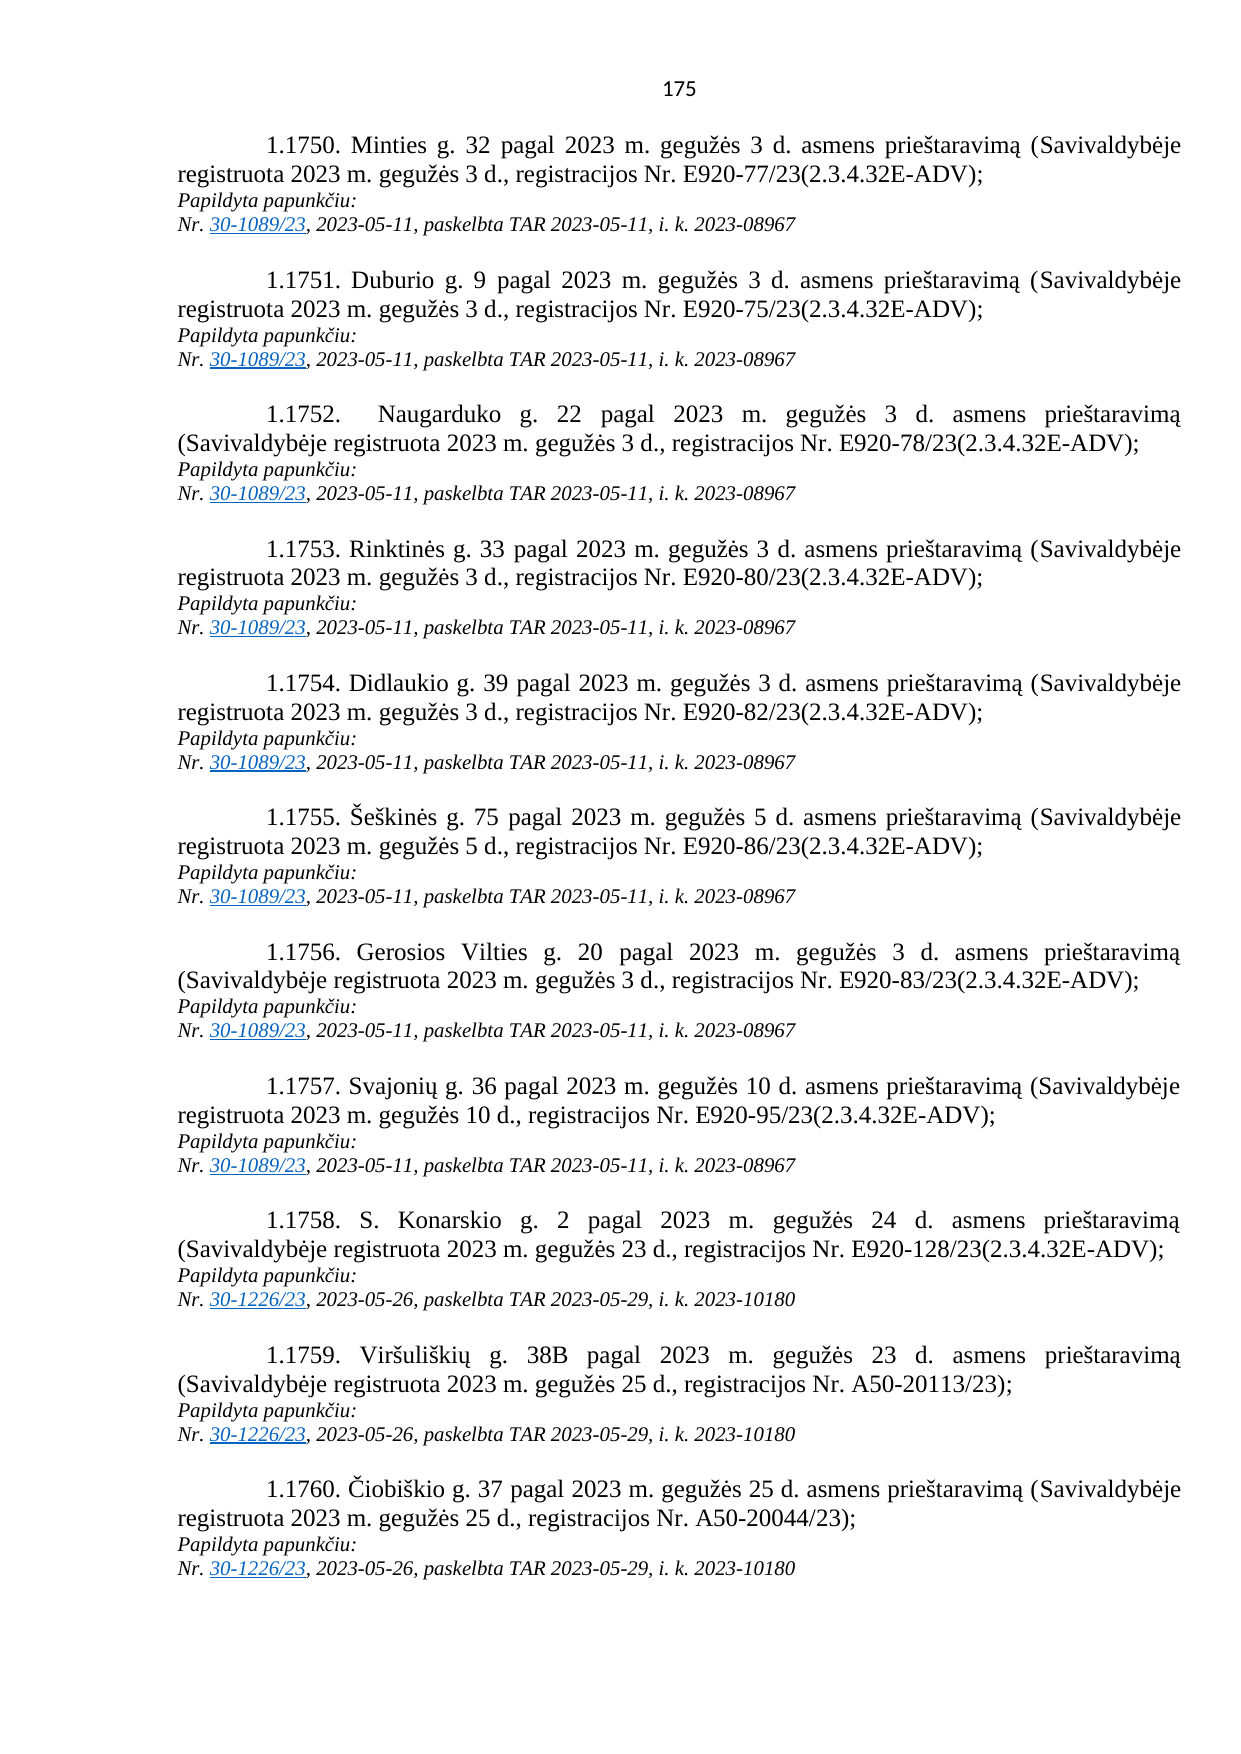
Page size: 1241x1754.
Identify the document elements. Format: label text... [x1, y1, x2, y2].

text Papildyta papunkčiu: [177, 1263, 1181, 1287]
text 1.1756. Gerosios Vilties g. 20 pagal 2023 m. gegužės 3 d. asmens prieštaravimą (Savivaldybėje registruota 2023 m. gegužės 3 d., registracijos Nr. E920-83/23(2.3.4.32E-ADV); [177, 937, 1181, 994]
text Nr. 30-1089/23, 2023-05-11, paskelbta TAR 2023-05-11, i. k. 2023-08967 [177, 1018, 1181, 1042]
text 1.1751. Duburio g. 9 pagal 2023 m. gegužės 3 d. asmens prieštaravimą (Savivaldybėje registruota 2023 m. gegužės 3 d., registracijos Nr. E920-75/23(2.3.4.32E-ADV); [177, 265, 1181, 322]
text Papildyta papunkčiu: [177, 860, 1181, 884]
text Nr. 30-1089/23, 2023-05-11, paskelbta TAR 2023-05-11, i. k. 2023-08967 [177, 347, 1181, 371]
text Nr. 30-1226/23, 2023-05-26, paskelbta TAR 2023-05-29, i. k. 2023-10180 [177, 1556, 1181, 1580]
text 1.1759. Viršuliškių g. 38B pagal 2023 m. gegužės 23 d. asmens prieštaravimą (Savivaldybėje registruota 2023 m. gegužės 25 d., registracijos Nr. A50-20113/23); [177, 1340, 1181, 1397]
text 1.1760. Čiobiškio g. 37 pagal 2023 m. gegužės 25 d. asmens prieštaravimą (Savivaldybėje registruota 2023 m. gegužės 25 d., registracijos Nr. A50-20044/23); [177, 1474, 1181, 1532]
text Papildyta papunkčiu: [177, 994, 1181, 1018]
text 1.1753. Rinktinės g. 33 pagal 2023 m. gegužės 3 d. asmens prieštaravimą (Savivaldybėje registruota 2023 m. gegužės 3 d., registracijos Nr. E920-80/23(2.3.4.32E-ADV); [177, 534, 1181, 591]
text Papildyta papunkčiu: [177, 1129, 1181, 1153]
text Nr. 30-1226/23, 2023-05-26, paskelbta TAR 2023-05-29, i. k. 2023-10180 [177, 1287, 1181, 1311]
text Papildyta papunkčiu: [177, 457, 1181, 481]
text Papildyta papunkčiu: [177, 322, 1181, 347]
text Nr. 30-1089/23, 2023-05-11, paskelbta TAR 2023-05-11, i. k. 2023-08967 [177, 212, 1181, 236]
text Nr. 30-1089/23, 2023-05-11, paskelbta TAR 2023-05-11, i. k. 2023-08967 [177, 884, 1181, 908]
text 1.1752. Naugarduko g. 22 pagal 2023 m. gegužės 3 d. asmens prieštaravimą (Savivaldybėje registruota 2023 m. gegužės 3 d., registracijos Nr. E920-78/23(2.3.4.32E-ADV); [177, 399, 1181, 457]
text Nr. 30-1089/23, 2023-05-11, paskelbta TAR 2023-05-11, i. k. 2023-08967 [177, 615, 1181, 639]
text 1.1758. S. Konarskio g. 2 pagal 2023 m. gegužės 24 d. asmens prieštaravimą (Savivaldybėje registruota 2023 m. gegužės 23 d., registracijos Nr. E920-128/23(2.3.4.32E-ADV); [177, 1206, 1181, 1263]
text Nr. 30-1089/23, 2023-05-11, paskelbta TAR 2023-05-11, i. k. 2023-08967 [177, 1153, 1181, 1177]
text Nr. 30-1226/23, 2023-05-26, paskelbta TAR 2023-05-29, i. k. 2023-10180 [177, 1422, 1181, 1446]
text Papildyta papunkčiu: [177, 591, 1181, 615]
text 1.1754. Didlaukio g. 39 pagal 2023 m. gegužės 3 d. asmens prieštaravimą (Savivaldybėje registruota 2023 m. gegužės 3 d., registracijos Nr. E920-82/23(2.3.4.32E-ADV); [177, 668, 1181, 726]
text 1.1750. Minties g. 32 pagal 2023 m. gegužės 3 d. asmens prieštaravimą (Savivaldybėje registruota 2023 m. gegužės 3 d., registracijos Nr. E920-77/23(2.3.4.32E-ADV); [177, 131, 1181, 188]
text Nr. 30-1089/23, 2023-05-11, paskelbta TAR 2023-05-11, i. k. 2023-08967 [177, 750, 1181, 774]
text 1.1757. Svajonių g. 36 pagal 2023 m. gegužės 10 d. asmens prieštaravimą (Savivaldybėje registruota 2023 m. gegužės 10 d., registracijos Nr. E920-95/23(2.3.4.32E-ADV); [177, 1071, 1181, 1129]
text Papildyta papunkčiu: [177, 726, 1181, 750]
text Nr. 30-1089/23, 2023-05-11, paskelbta TAR 2023-05-11, i. k. 2023-08967 [177, 481, 1181, 505]
text 1.1755. Šeškinės g. 75 pagal 2023 m. gegužės 5 d. asmens prieštaravimą (Savivaldybėje registruota 2023 m. gegužės 5 d., registracijos Nr. E920-86/23(2.3.4.32E-ADV); [177, 802, 1181, 860]
text Papildyta papunkčiu: [177, 188, 1181, 212]
text Papildyta papunkčiu: [177, 1532, 1181, 1556]
text Papildyta papunkčiu: [177, 1397, 1181, 1422]
